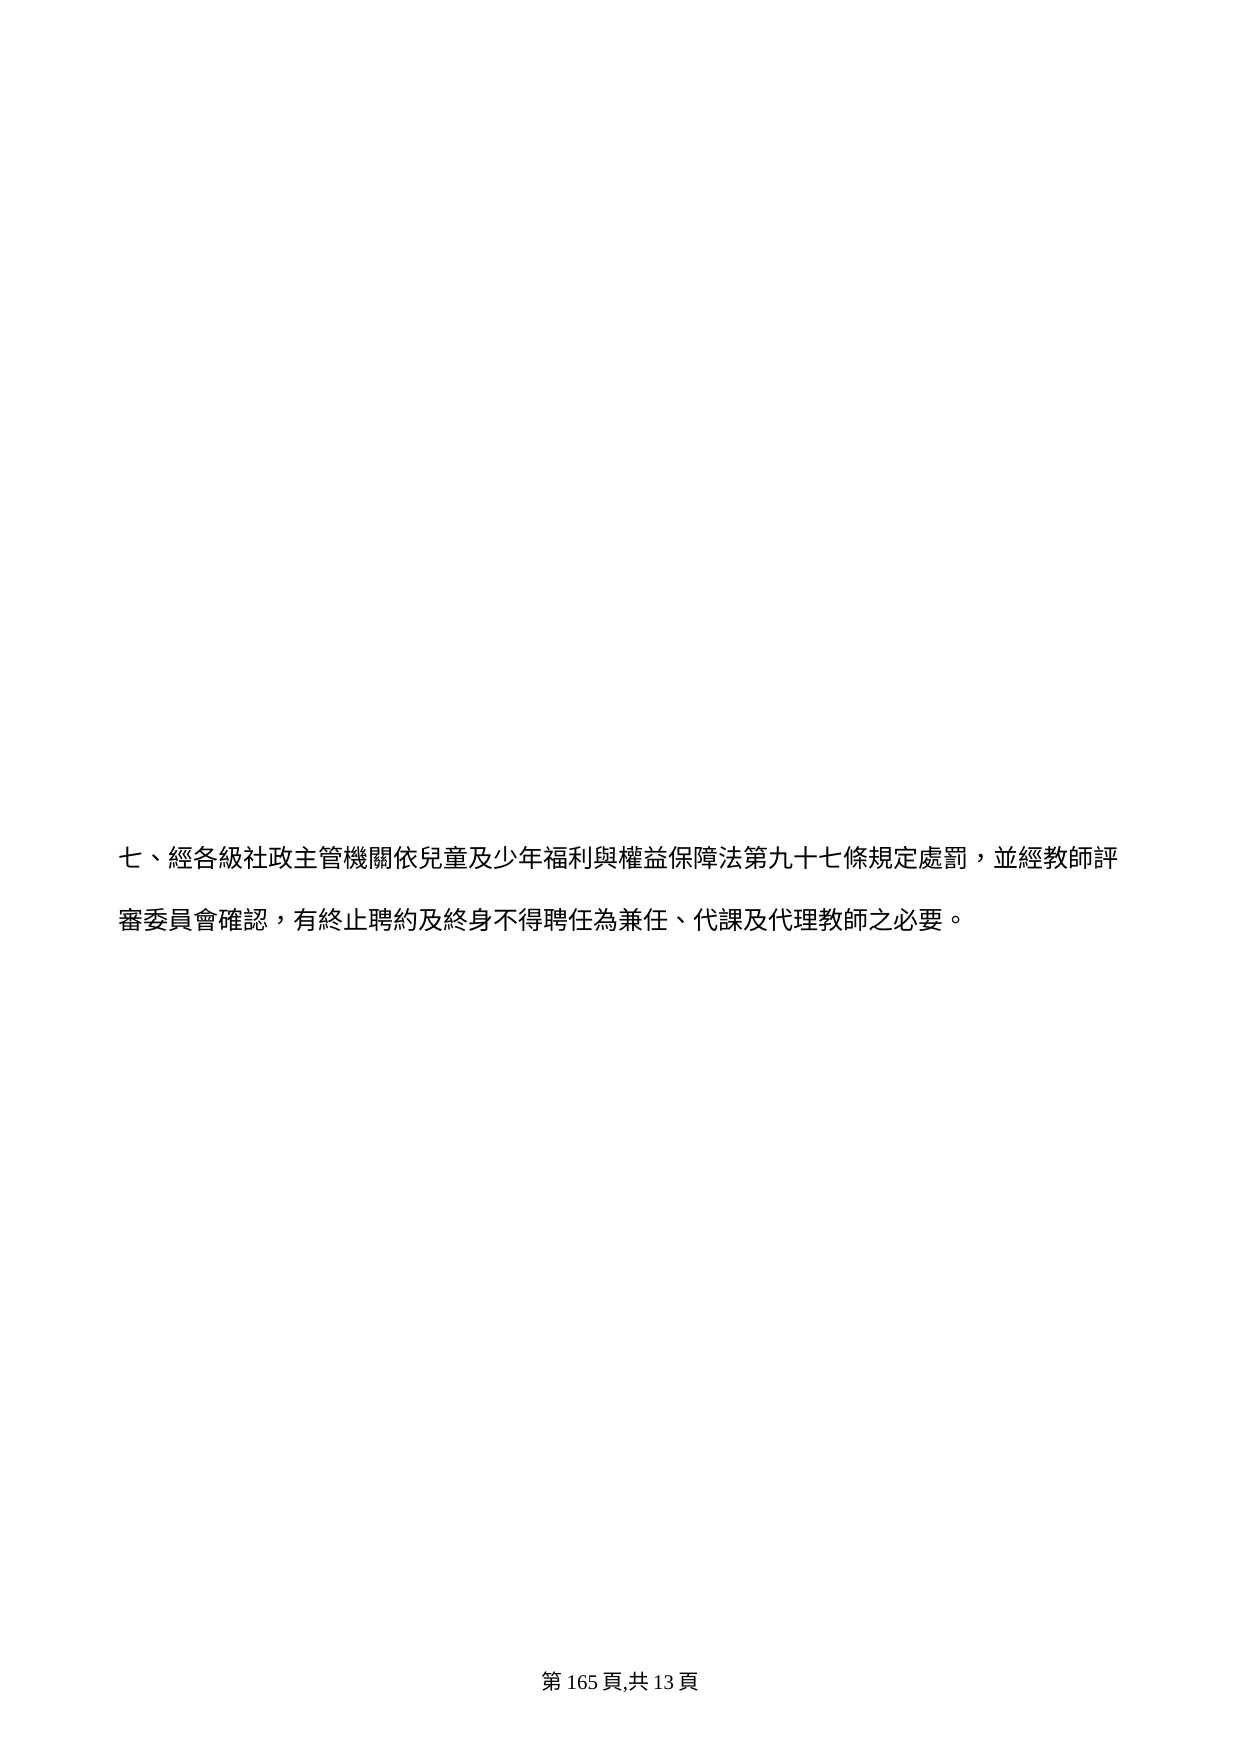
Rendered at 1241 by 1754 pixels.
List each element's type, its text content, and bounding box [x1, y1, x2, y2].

text 七、經各級社政主管機關依兒童及少年福利與權益保障法第九十七條規定處罰，並經教師評審委員會確認，有終止聘約及終身不得聘任為兼任、代課及代理教師之必要。 [118, 814, 1122, 939]
